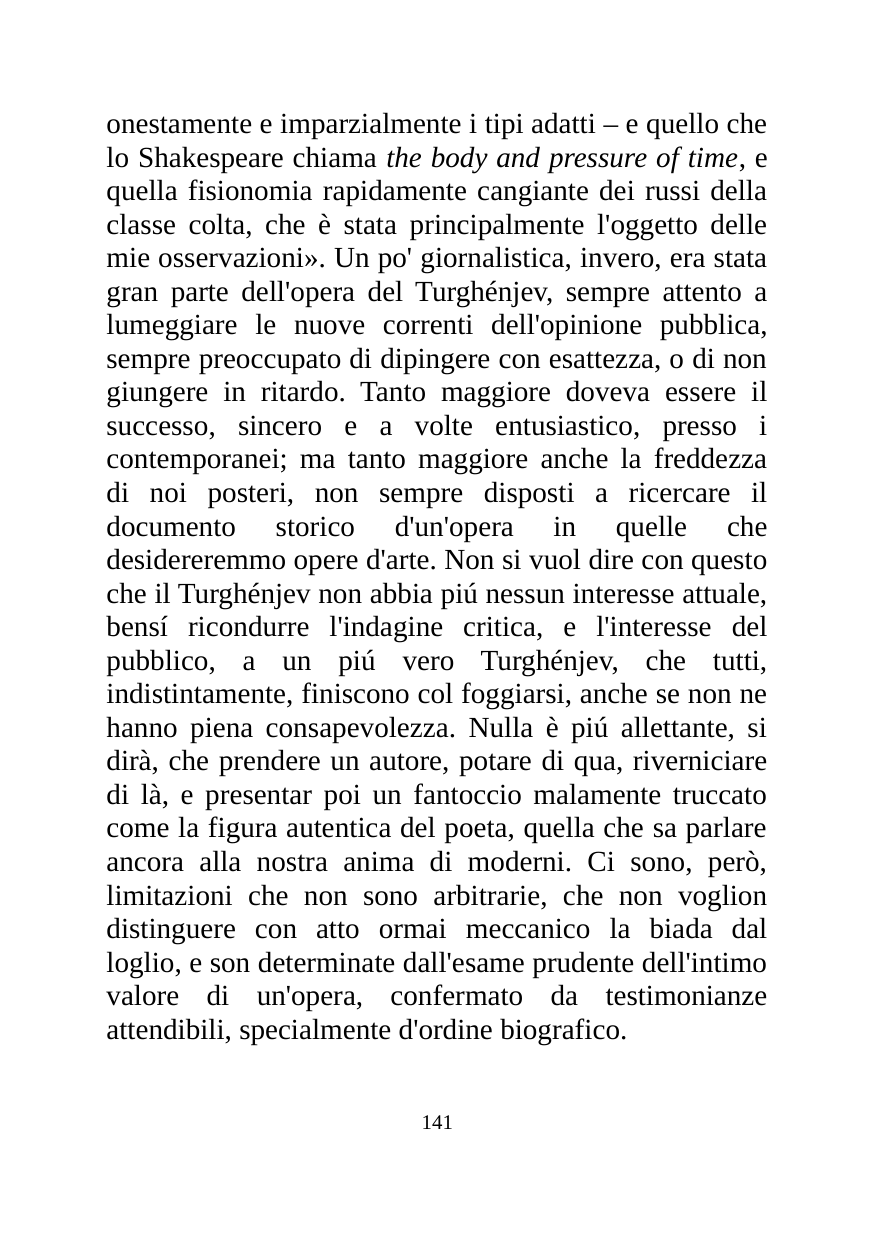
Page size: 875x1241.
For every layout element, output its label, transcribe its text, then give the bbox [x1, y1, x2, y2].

text onestamente e imparzialmente i tipi adatti – e quello che lo Shakespeare chiama the body and pressure of time, e quella fisionomia rapidamente cangiante dei russi della classe colta, che è stata principalmente l'oggetto delle mie osservazioni». Un po' giornalistica, invero, era stata gran parte dell'opera del Turghénjev, sempre attento a lumeggiare le nuove correnti dell'opinione pubblica, sempre preoccupato di dipingere con esattezza, o di non giungere in ritardo. Tanto maggiore doveva essere il successo, sincero e a volte entusiastico, presso i contemporanei; ma tanto maggiore anche la freddezza di noi posteri, non sempre disposti a ricercare il documento storico d'un'opera in quelle che desidereremmo opere d'arte. Non si vuol dire con questo che il Turghénjev non abbia piú nessun interesse attuale, bensí ricondurre l'indagine critica, e l'interesse del pubblico, a un piú vero Turghénjev, che tutti, indistintamente, finiscono col foggiarsi, anche se non ne hanno piena consapevolezza. Nulla è piú allettante, si dirà, che prendere un autore, potare di qua, riverniciare di là, e presentar poi un fantoccio malamente truccato come la figura autentica del poeta, quella che sa parlare ancora alla nostra anima di moderni. Ci sono, però, limitazioni che non sono arbitrarie, che non voglion distinguere con atto ormai meccanico la biada dal loglio, e son determinate dall'esame prudente dell'intimo valore di un'opera, confermato da testimonianze attendibili, specialmente d'ordine biografico. [106, 106, 768, 1045]
